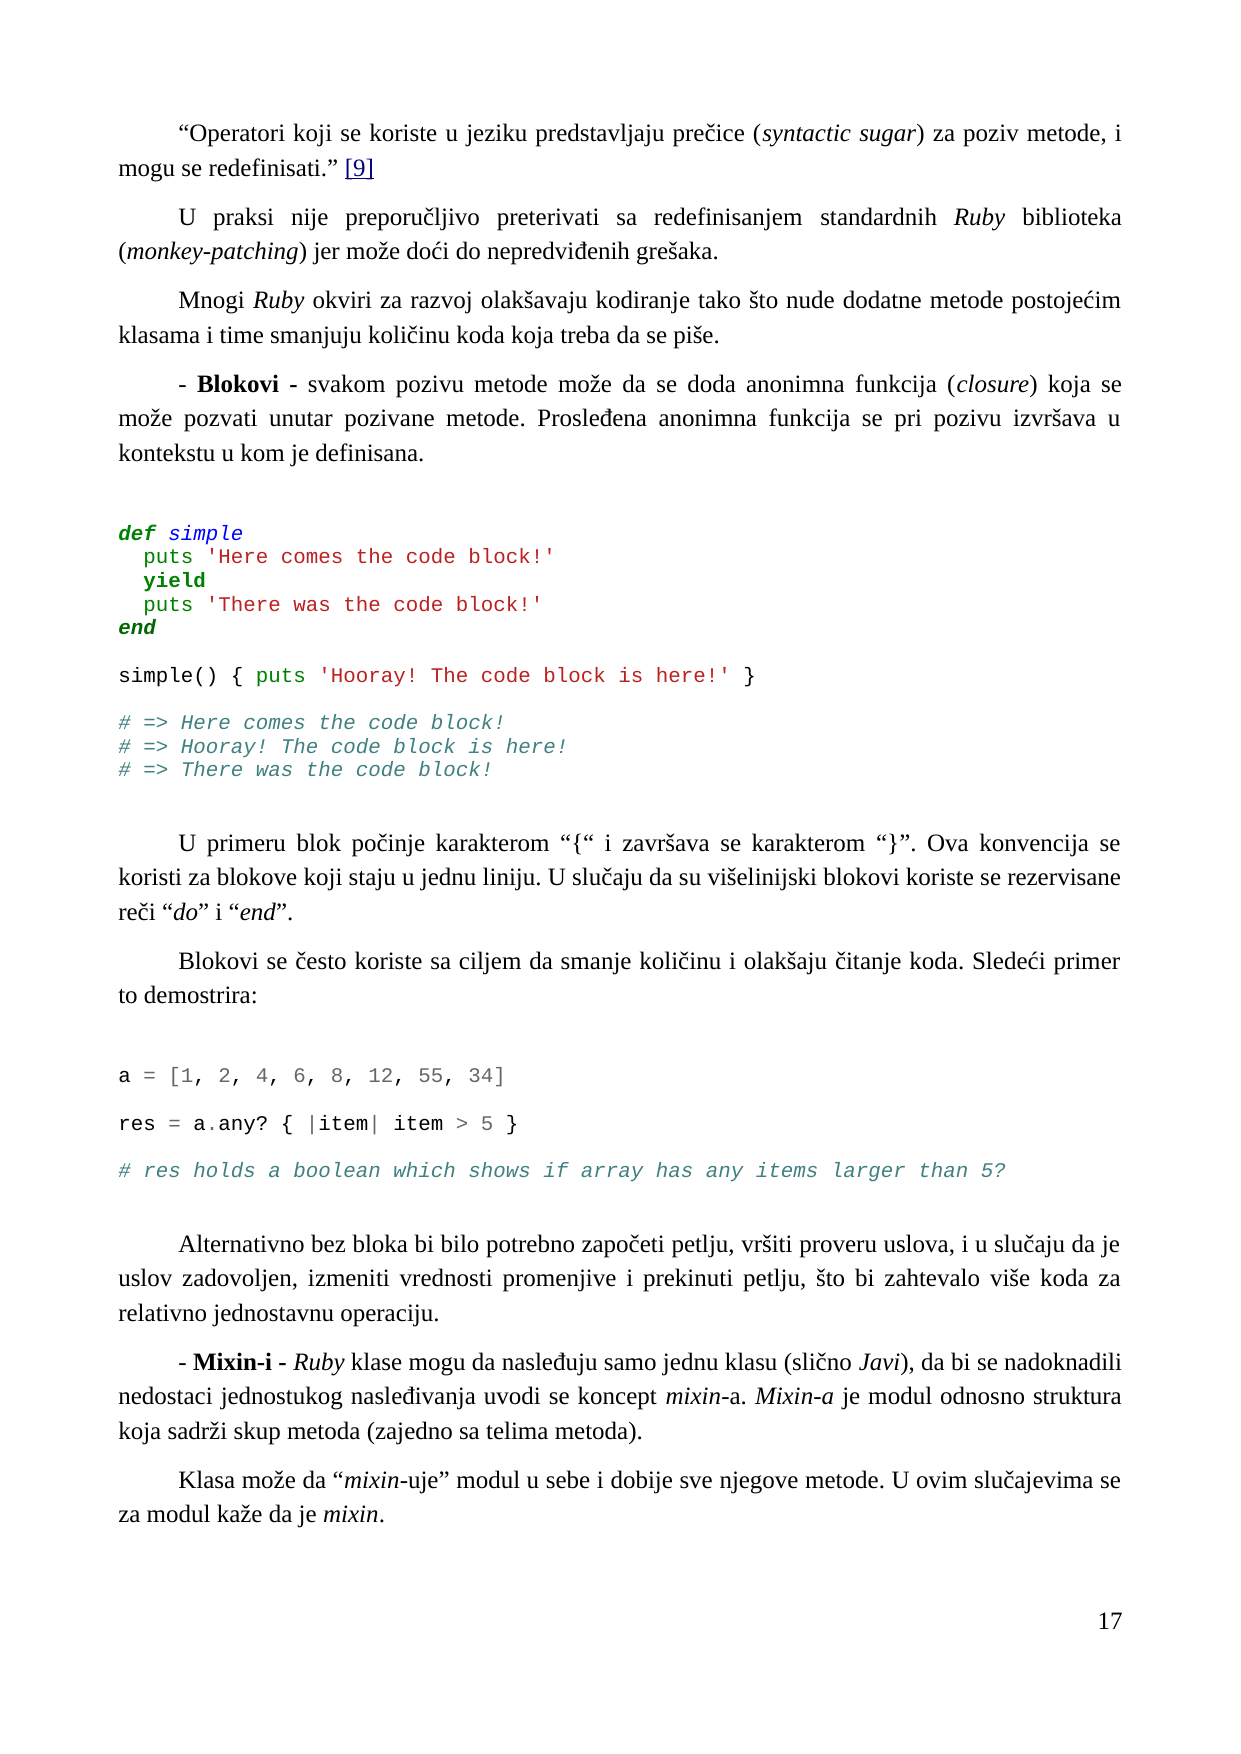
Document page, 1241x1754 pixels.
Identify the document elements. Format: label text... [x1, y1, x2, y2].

text U praksi nije preporučljivo preterivati sa redefinisanjem standardnih Ruby biblioteka (monkey-patching) jer može doći do nepredviđenih grešaka. [118, 202, 1122, 265]
text puts 'Here comes the code block!' [118, 546, 1122, 570]
text # => There was the code block! [118, 759, 1122, 783]
text yield [118, 570, 1122, 594]
text # res holds a boolean which shows if array has any items larger than 5? [118, 1160, 1122, 1184]
text - Mixin-i - Ruby klase mogu da nasleđuju samo jednu klasu (slično Javi), da bi se nadoknadili nedostaci jednostukog nasleđivanja uvodi se koncept mixin-a. Mixin-a je modul odnosno struktura koja sadrži skup metoda (zajedno sa telima metoda). [118, 1347, 1122, 1444]
text def simple [118, 523, 1122, 546]
text puts 'There was the code block!' [118, 594, 1122, 617]
text end [118, 617, 1122, 641]
text Mnogi Ruby okviri za razvoj olakšavaju kodiranje tako što nude dodatne metode postojećim klasama i time smanjuju količinu koda koja treba da se piše. [118, 285, 1122, 348]
text Alternativno bez bloka bi bilo potrebno započeti petlju, vršiti proveru uslova, i u slučaju da je uslov zadovoljen, izmeniti vrednosti promenjive i prekinuti petlju, što bi zahtevalo više koda za relativno jednostavnu operaciju. [118, 1229, 1122, 1326]
text res = a.any? { |item| item > 5 } [118, 1113, 1122, 1136]
text Klasa može da “mixin-uje” modul u sebe i dobije sve njegove metode. U ovim slučajevima se za modul kaže da je mixin. [118, 1465, 1122, 1528]
text “Operatori koji se koriste u jeziku predstavljaju prečice (syntactic sugar) za poziv metode, i mogu se redefinisati.” [9] [118, 118, 1122, 181]
text # => Here comes the code block! [118, 712, 1122, 736]
text U primeru blok počinje karakterom “{“ i završava se karakterom “}”. Ova konvencija se koristi za blokove koji staju u jednu liniju. U slučaju da su višelinijski blokovi koriste se rezervisane reči “do” i “end”. [118, 828, 1122, 926]
text Blokovi se često koriste sa ciljem da smanje količinu i olakšaju čitanje koda. Sledeći primer to demostrira: [118, 946, 1122, 1009]
text a = [1, 2, 4, 6, 8, 12, 55, 34] [118, 1066, 1122, 1089]
text # => Hooray! The code block is here! [118, 736, 1122, 759]
text - Blokovi - svakom pozivu metode može da se doda anonimna funkcija (closure) koja se može pozvati unutar pozivane metode. Prosleđena anonimna funkcija se pri pozivu izvršava u kontekstu u kom je definisana. [118, 369, 1122, 466]
text simple() { puts 'Hooray! The code block is here!' } [118, 665, 1122, 688]
